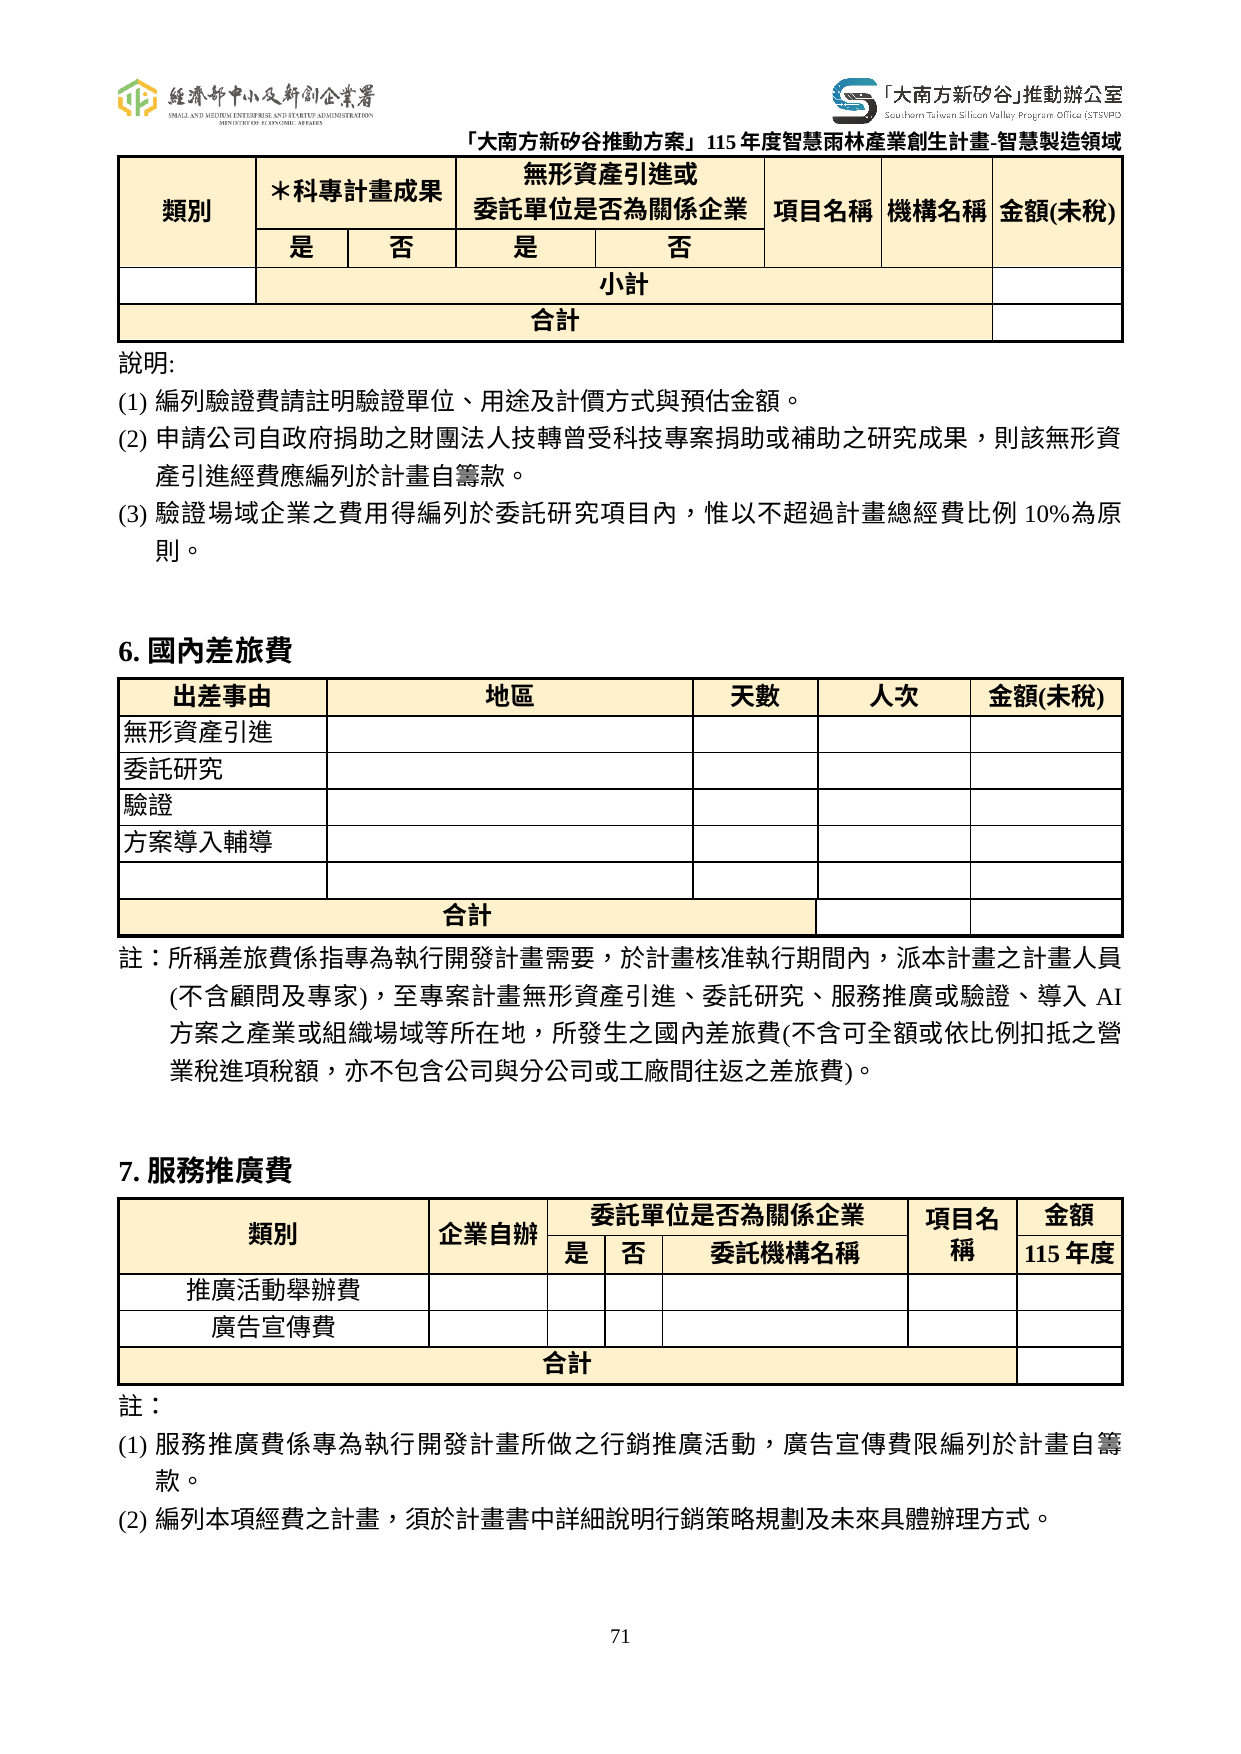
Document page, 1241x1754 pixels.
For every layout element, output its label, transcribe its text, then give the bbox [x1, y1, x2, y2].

table_cell [430, 1275, 547, 1309]
table_cell [971, 753, 1121, 788]
text (2) 申請公司自政府捐助之財團法人技轉曾受科技專案捐助或補助之研究成果，則該無形資產引進經費應編列於計畫自籌款。 [118, 418, 1122, 493]
table_cell 無形資產引進 [120, 717, 326, 752]
table_cell 否 [349, 230, 455, 266]
table_cell [663, 1311, 907, 1346]
table_cell [819, 790, 970, 825]
table_cell [120, 863, 326, 898]
table_cell [606, 1275, 662, 1309]
table_cell 驗證 [120, 790, 326, 825]
table_cell [819, 753, 970, 788]
table_header 人次 [819, 680, 970, 715]
table_cell 委託研究 [120, 753, 326, 788]
table_header 天數 [694, 680, 817, 715]
table_cell [694, 790, 817, 825]
table_cell [328, 790, 692, 825]
table_header 企業自辦 [430, 1200, 547, 1273]
table_cell [694, 753, 817, 788]
table_cell [819, 863, 970, 898]
table_cell [694, 717, 817, 752]
table_header 地區 [328, 680, 692, 715]
text 註： [118, 1386, 1122, 1423]
table_cell [663, 1275, 907, 1309]
table_cell [606, 1311, 662, 1346]
table_cell [548, 1275, 604, 1309]
table_cell [909, 1275, 1016, 1309]
subtitle 7. 服務推廣費 [118, 1139, 1122, 1192]
table_cell [993, 268, 1121, 303]
table_cell [909, 1311, 1016, 1346]
subtitle 6. 國內差旅費 [118, 620, 1122, 672]
table_header 出差事由 [120, 680, 326, 715]
table_cell [694, 826, 817, 861]
table_cell [1018, 1348, 1121, 1383]
table_header 項目名稱 [765, 158, 881, 266]
table_cell [328, 717, 692, 752]
table_header 類別 [120, 158, 255, 266]
table_cell 小計 [257, 268, 992, 303]
table_cell [993, 305, 1121, 339]
text 說明: [118, 343, 1122, 380]
table_header 類別 [120, 1200, 428, 1273]
table_cell 推廣活動舉辦費 [120, 1275, 428, 1309]
text (2) 編列本項經費之計畫，須於計畫書中詳細說明行銷策略規劃及未來具體辦理方式。 [118, 1498, 1122, 1536]
table_cell 委託機構名稱 [663, 1236, 907, 1273]
table_cell [819, 826, 970, 861]
table_cell 廣告宣傳費 [120, 1311, 428, 1346]
table_cell [971, 900, 1121, 934]
table_cell 合計 [120, 1348, 1016, 1383]
table_header 金額(未稅) [971, 680, 1121, 715]
table_cell 方案導入輔導 [120, 826, 326, 861]
text (1) 編列驗證費請註明驗證單位、用途及計價方式與預估金額。 [118, 380, 1122, 418]
table_cell [328, 863, 692, 898]
table_header 機構名稱 [882, 158, 992, 266]
table_header 金額 [1018, 1200, 1121, 1235]
table_cell [548, 1311, 604, 1346]
table_cell [328, 826, 692, 861]
table_header 金額(未稅) [993, 158, 1121, 266]
table_header 委託單位是否為關係企業 [548, 1200, 907, 1235]
table_cell 是 [257, 230, 347, 266]
table_cell [1018, 1311, 1121, 1346]
table_cell [1018, 1275, 1121, 1309]
table_cell [817, 900, 970, 934]
table_header 無形資產引進或 委託單位是否為關係企業 [457, 158, 764, 228]
text 註：所稱差旅費係指專為執行開發計畫需要，於計畫核准執行期間內，派本計畫之計畫人員(不含顧問及專家)，至專案計畫無形資產引進、委託研究、服務推廣或驗證、導入AI方案之產業或組織場域等所在地，所發生之國內差旅費(不含可全額或依比例扣抵之營業稅進項稅額，亦不包含公司與分公司或工廠間往返之差旅費)。 [118, 938, 1122, 1087]
table_cell 合計 [120, 900, 815, 934]
table_cell 否 [596, 230, 764, 266]
table_cell 否 [606, 1236, 662, 1273]
table_cell [328, 753, 692, 788]
table_cell [971, 717, 1121, 752]
table_cell [971, 863, 1121, 898]
table_cell 合計 [120, 305, 992, 339]
table_cell 是 [548, 1236, 604, 1273]
text (3) 驗證場域企業之費用得編列於委託研究項目內，惟以不超過計畫總經費比例10%為原則。 [118, 493, 1122, 568]
text (1) 服務推廣費係專為執行開發計畫所做之行銷推廣活動，廣告宣傳費限編列於計畫自籌款。 [118, 1423, 1122, 1498]
table_cell [694, 863, 817, 898]
table_cell [120, 268, 255, 303]
table_header ＊科專計畫成果 [257, 158, 455, 228]
table_cell [971, 790, 1121, 825]
table_cell [971, 826, 1121, 861]
table_cell [430, 1311, 547, 1346]
table_cell 是 [457, 230, 595, 266]
table_cell [819, 717, 970, 752]
table_cell 115年度 [1018, 1236, 1121, 1273]
table_header 項目名稱 [909, 1200, 1016, 1273]
